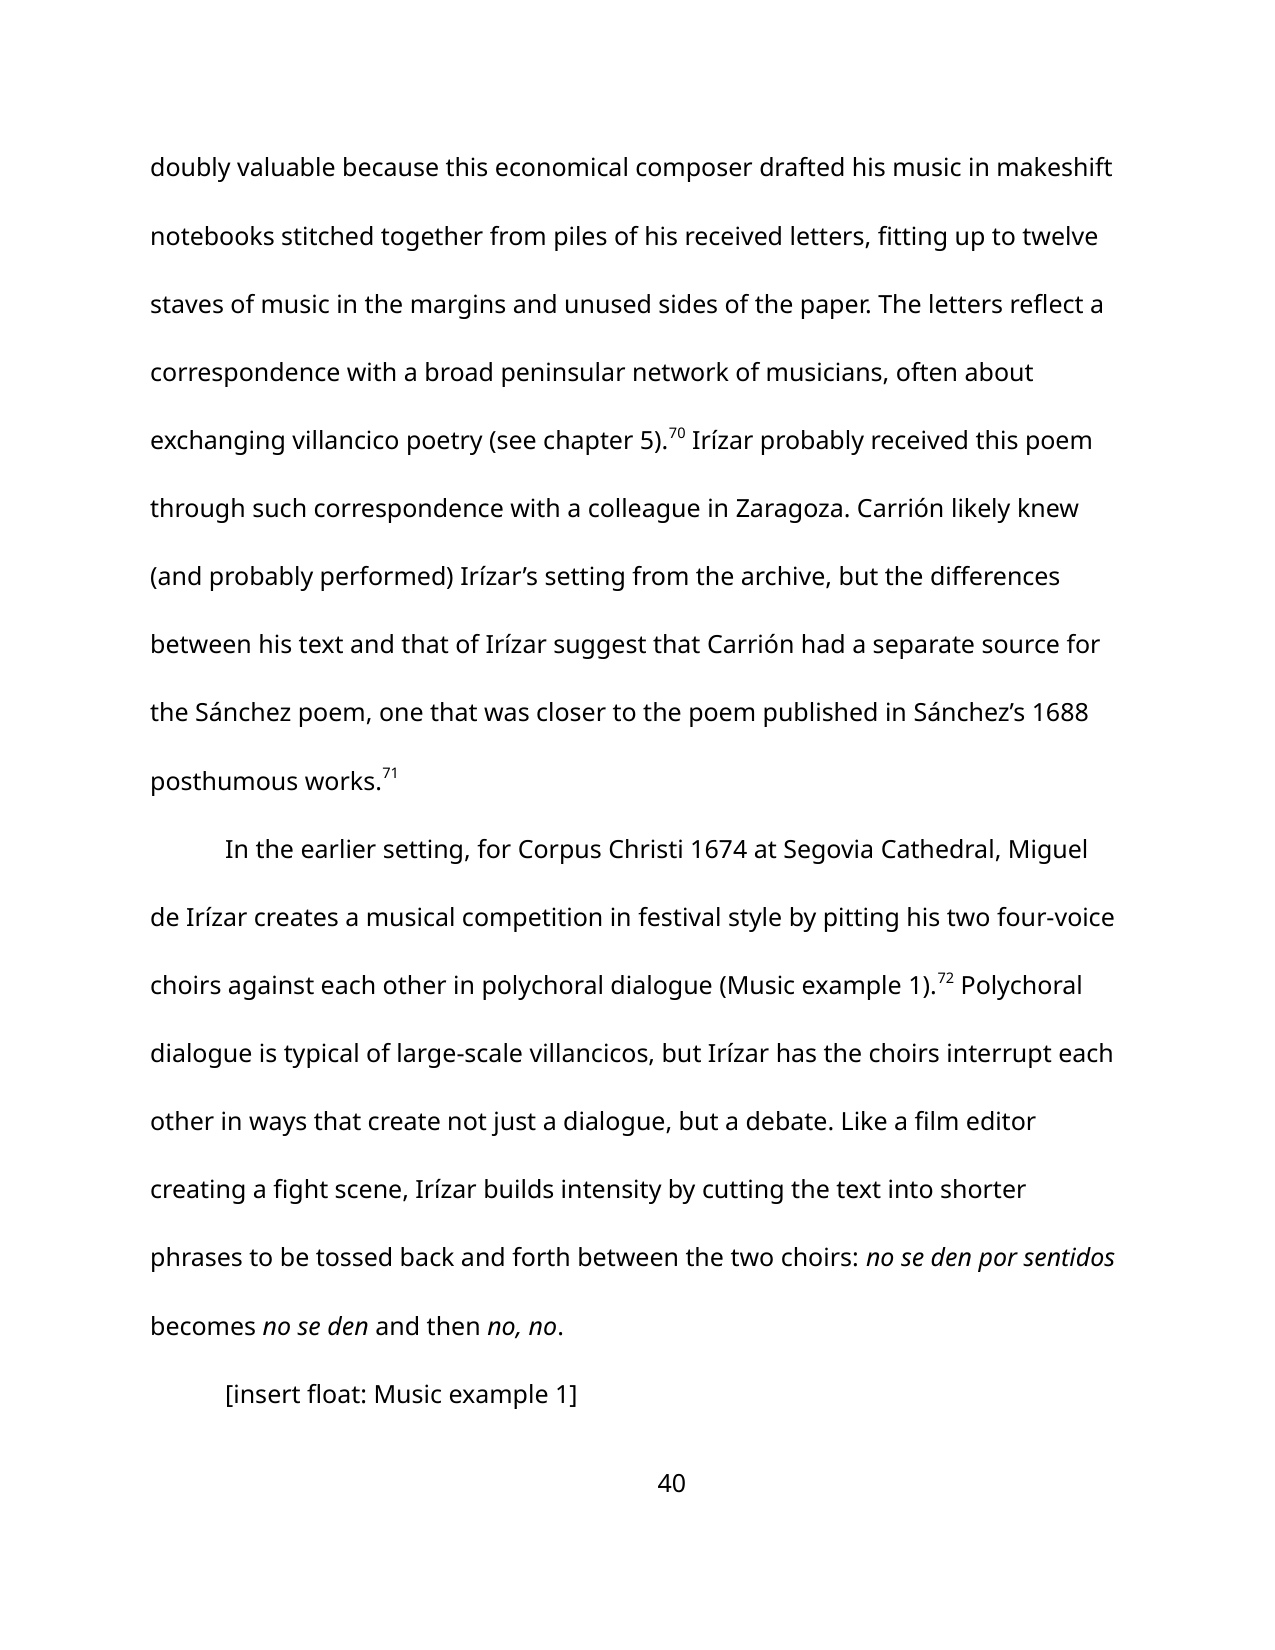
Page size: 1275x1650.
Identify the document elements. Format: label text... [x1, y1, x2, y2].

text In the earlier setting, for Corpus Christi 1674 at Segovia Cathedral, Miguel de Irízar creates a musical competition in festival style by pitting his two four-voice choirs against each other in polychoral dialogue (Music example 1). Polychoral dialogue is typical of large-scale villancicos, but Irízar has the choirs interrupt each other in ways that create not just a dialogue, but a debate. Like a film editor creating a fight scene, Irízar builds intensity by cutting the text into shorter phrases to be tossed back and forth between the two choirs: no se den por sentidos becomes no se den and then no, no. [150, 831, 1125, 1342]
text [insert float: Music example 1] [150, 1376, 1125, 1410]
text doubly valuable because this economical composer drafted his music in makeshift notebooks stitched together from piles of his received letters, fitting up to twelve staves of music in the margins and unused sides of the paper. The letters reflect a correspondence with a broad peninsular network of musicians, often about exchanging villancico poetry (see chapter 5). Irízar probably received this poem through such correspondence with a colleague in Zaragoza. Carrión likely knew (and probably performed) Irízar’s setting from the archive, but the differences between his text and that of Irízar suggest that Carrión had a separate source for the Sánchez poem, one that was closer to the poem published in Sánchez’s 1688 posthumous works. [150, 150, 1125, 797]
